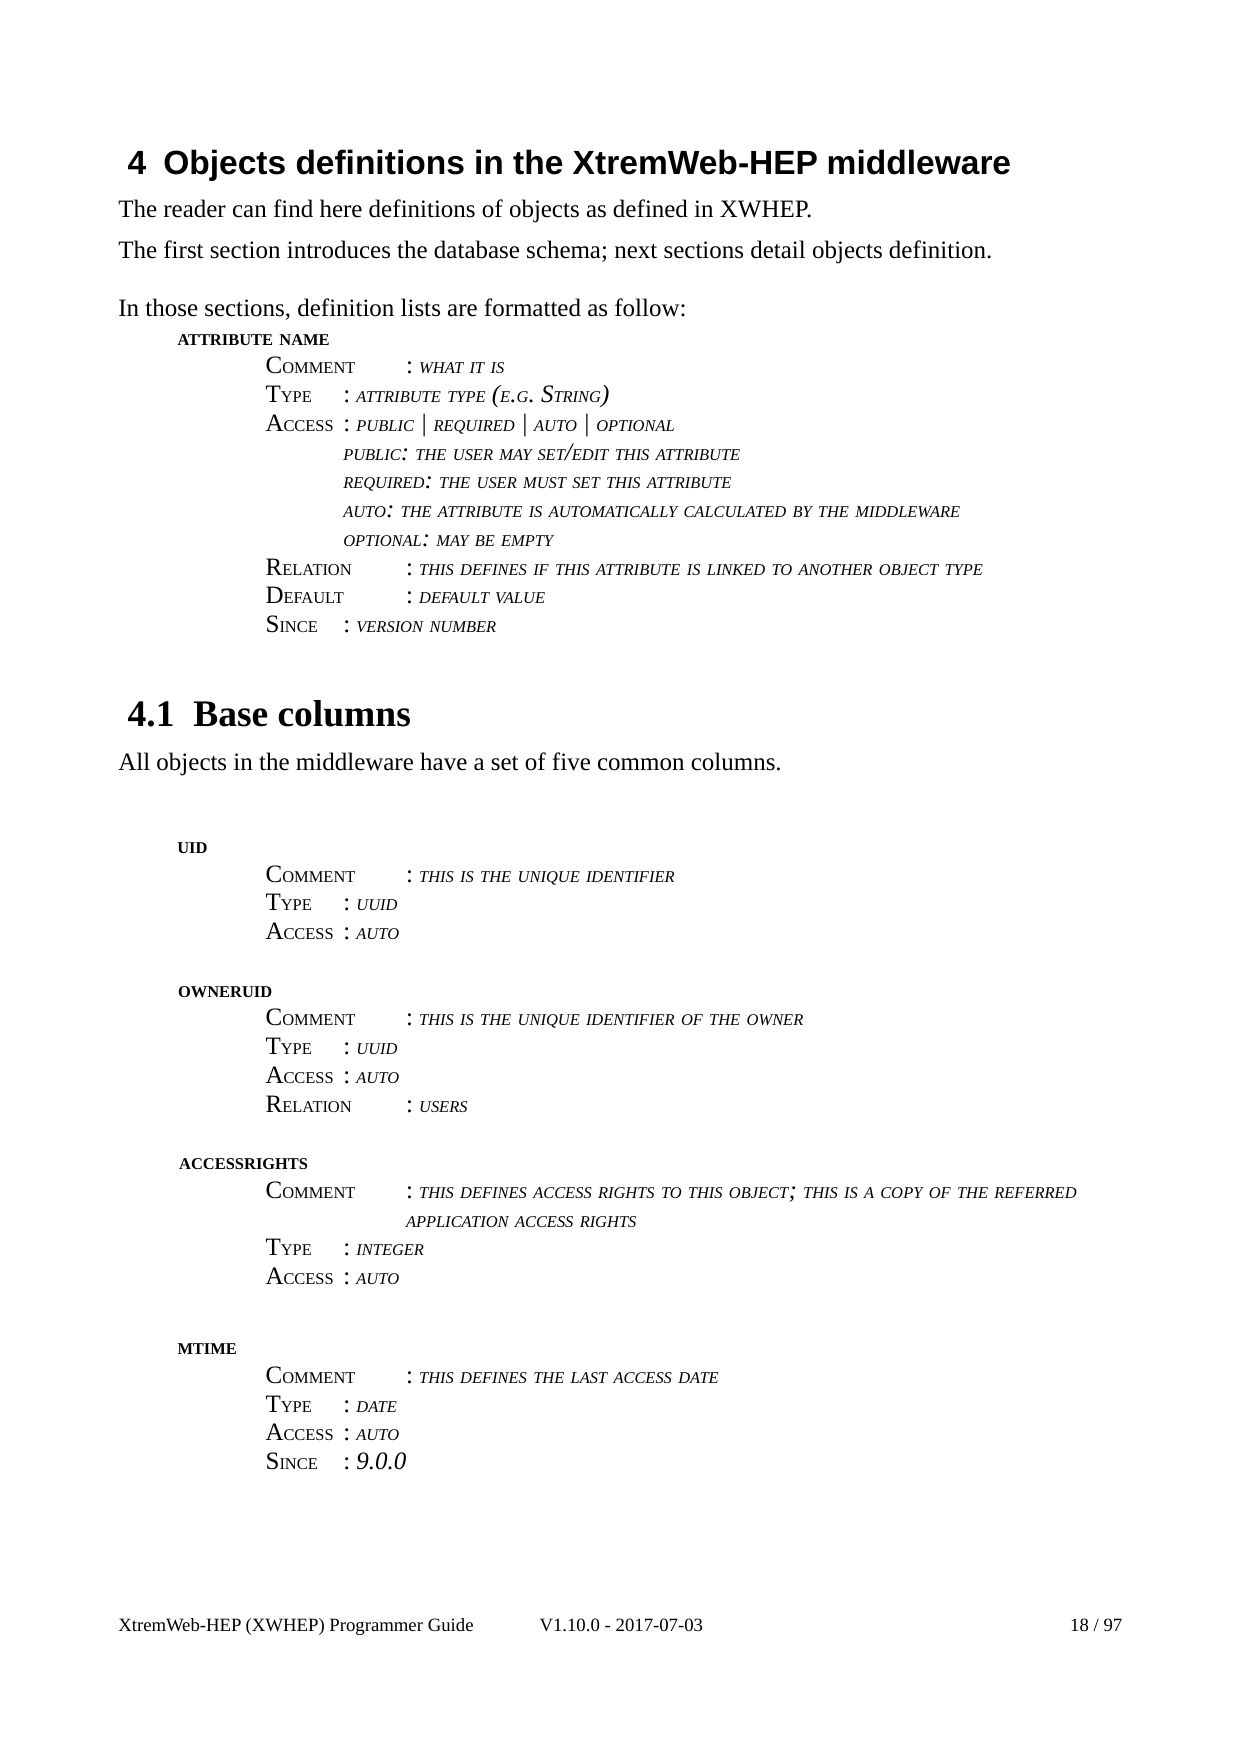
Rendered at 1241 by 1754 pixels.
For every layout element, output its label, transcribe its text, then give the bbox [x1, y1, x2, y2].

text In those sections, definition lists are formatted as follow: [118, 293, 1122, 322]
text Comment : what it is [265, 351, 1122, 379]
text attribute name [177, 322, 1122, 351]
text Comment : this defines the last access date [265, 1360, 1122, 1389]
text Since : 9.0.0 [265, 1446, 1122, 1475]
text Access : auto [265, 1417, 1122, 1446]
text Type : integer [265, 1232, 1122, 1261]
text optional: may be empty [265, 523, 1122, 552]
text public: the user may set/edit this attribute [265, 437, 1122, 466]
text Access : auto [265, 1261, 1122, 1290]
subtitle Base columns [118, 692, 1122, 735]
text owneruid [178, 974, 1122, 1002]
text The first section introduces the database schema; next sections detail objects definition. [118, 236, 1122, 264]
text Type : date [265, 1389, 1122, 1417]
text The reader can find here definitions of objects as defined in XWHEP. [118, 194, 1122, 223]
text Access : auto [265, 916, 1122, 945]
text mtime [177, 1331, 1122, 1360]
text Access : auto [265, 1060, 1122, 1089]
text Relation : users [265, 1089, 1122, 1117]
text accessrights [179, 1146, 1122, 1175]
subtitle Objects definitions in the XtremWeb-HEP middleware [118, 143, 1122, 182]
text Type : attribute type (e.g. String) [265, 379, 1122, 408]
text Type : uuid [265, 887, 1122, 916]
text uid [118, 830, 1122, 859]
text Relation : this defines if this attribute is linked to another object type [265, 552, 1122, 581]
text Comment : this is the unique identifier of the owner [265, 1002, 1122, 1031]
text Type : uuid [265, 1031, 1122, 1060]
text Comment : this defines access rights to this object; this is a copy of the referred application access rights [265, 1175, 1122, 1232]
text All objects in the middleware have a set of five common columns. [118, 747, 1122, 776]
text Access : public | required | auto | optional [265, 408, 1122, 437]
text Since : version number [265, 609, 1122, 638]
text Comment : this is the unique identifier [265, 859, 1122, 887]
text Default : default value [265, 581, 1122, 609]
text auto: the attribute is automatically calculated by the middleware [265, 494, 1122, 523]
text required: the user must set this attribute [265, 466, 1122, 494]
